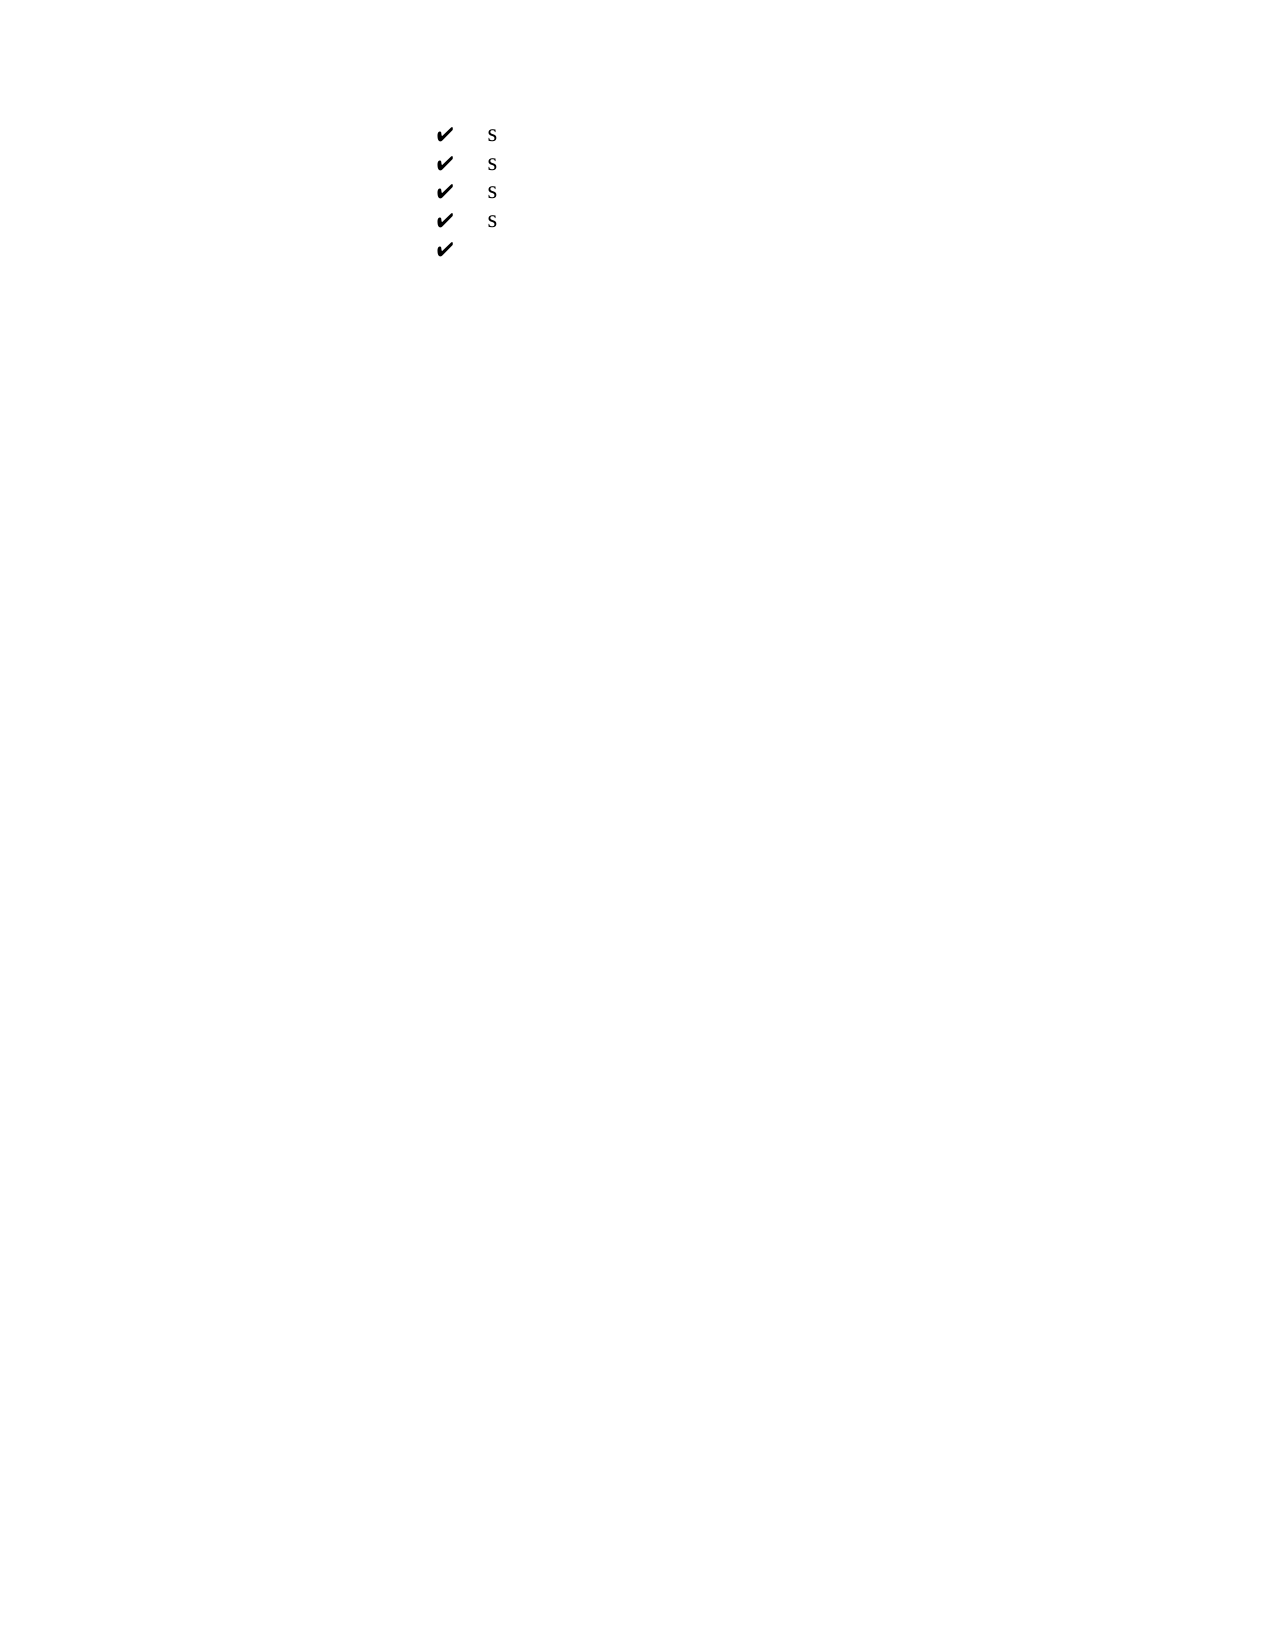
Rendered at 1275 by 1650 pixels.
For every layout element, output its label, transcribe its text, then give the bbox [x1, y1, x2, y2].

list s [118, 176, 1157, 204]
list s [118, 118, 1157, 147]
list s [118, 147, 1157, 176]
list s [118, 204, 1157, 233]
